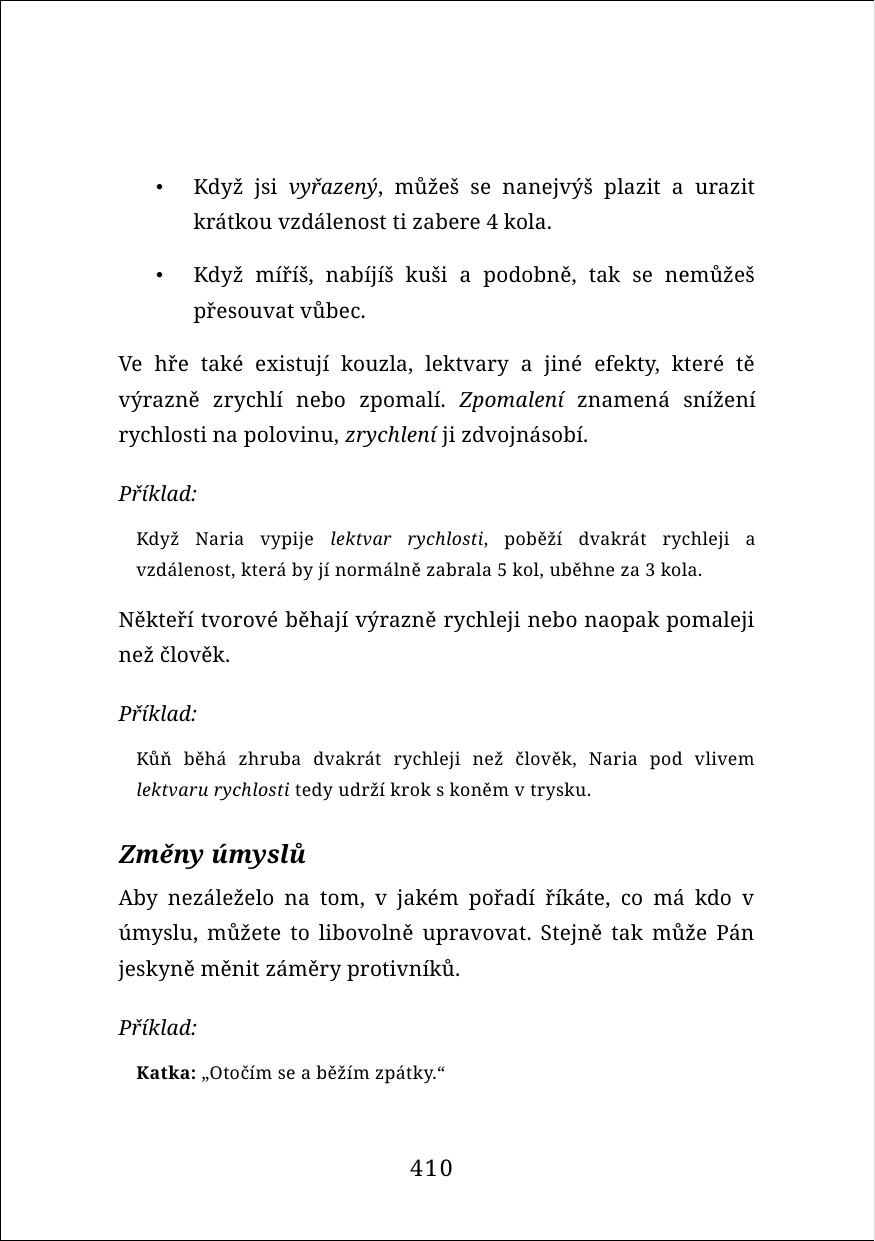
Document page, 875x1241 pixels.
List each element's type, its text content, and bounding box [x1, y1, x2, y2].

text Někteří tvorové běhají výrazně rychleji nebo naopak pomaleji než člověk. [118, 605, 756, 669]
text Příklad: [118, 699, 756, 728]
text Když Naria vypije lektvar rychlosti, poběží dvakrát rychleji a vzdálenost, která by jí normálně zabrala 5 kol, uběhne za 3 kola. [136, 527, 756, 581]
text Kůň běhá zhruba dvakrát rychleji než člověk, Naria pod vlivem lektvaru rychlosti tedy udrží krok s koněm v trysku. [136, 747, 756, 801]
list Když míříš, nabíjíš kuši a podobně, tak se nemůžeš přesouvat vůbec. [156, 261, 756, 324]
list Když jsi vyřazený, můžeš se nanejvýš plazit a urazit krátkou vzdálenost ti zabere 4 kola. [156, 172, 756, 236]
text Katka: „Otočím se a běžím zpátky.“ [136, 1060, 756, 1084]
text Příklad: [118, 1013, 756, 1041]
text Ve hře také existují kouzla, lektvary a jiné efekty, které tě výrazně zrychlí nebo zpomalí. Zpomalení znamená snížení rychlosti na polovinu, zrychlení ji zdvojnásobí. [118, 349, 756, 449]
text Příklad: [118, 479, 756, 508]
subtitle Změny úmyslů [118, 837, 756, 871]
text Aby nezáleželo na tom, v jakém pořadí říkáte, co má kdo v úmyslu, můžete to libovolně upravovat. Stejně tak může Pán jeskyně měnit záměry protivníků. [118, 883, 756, 982]
